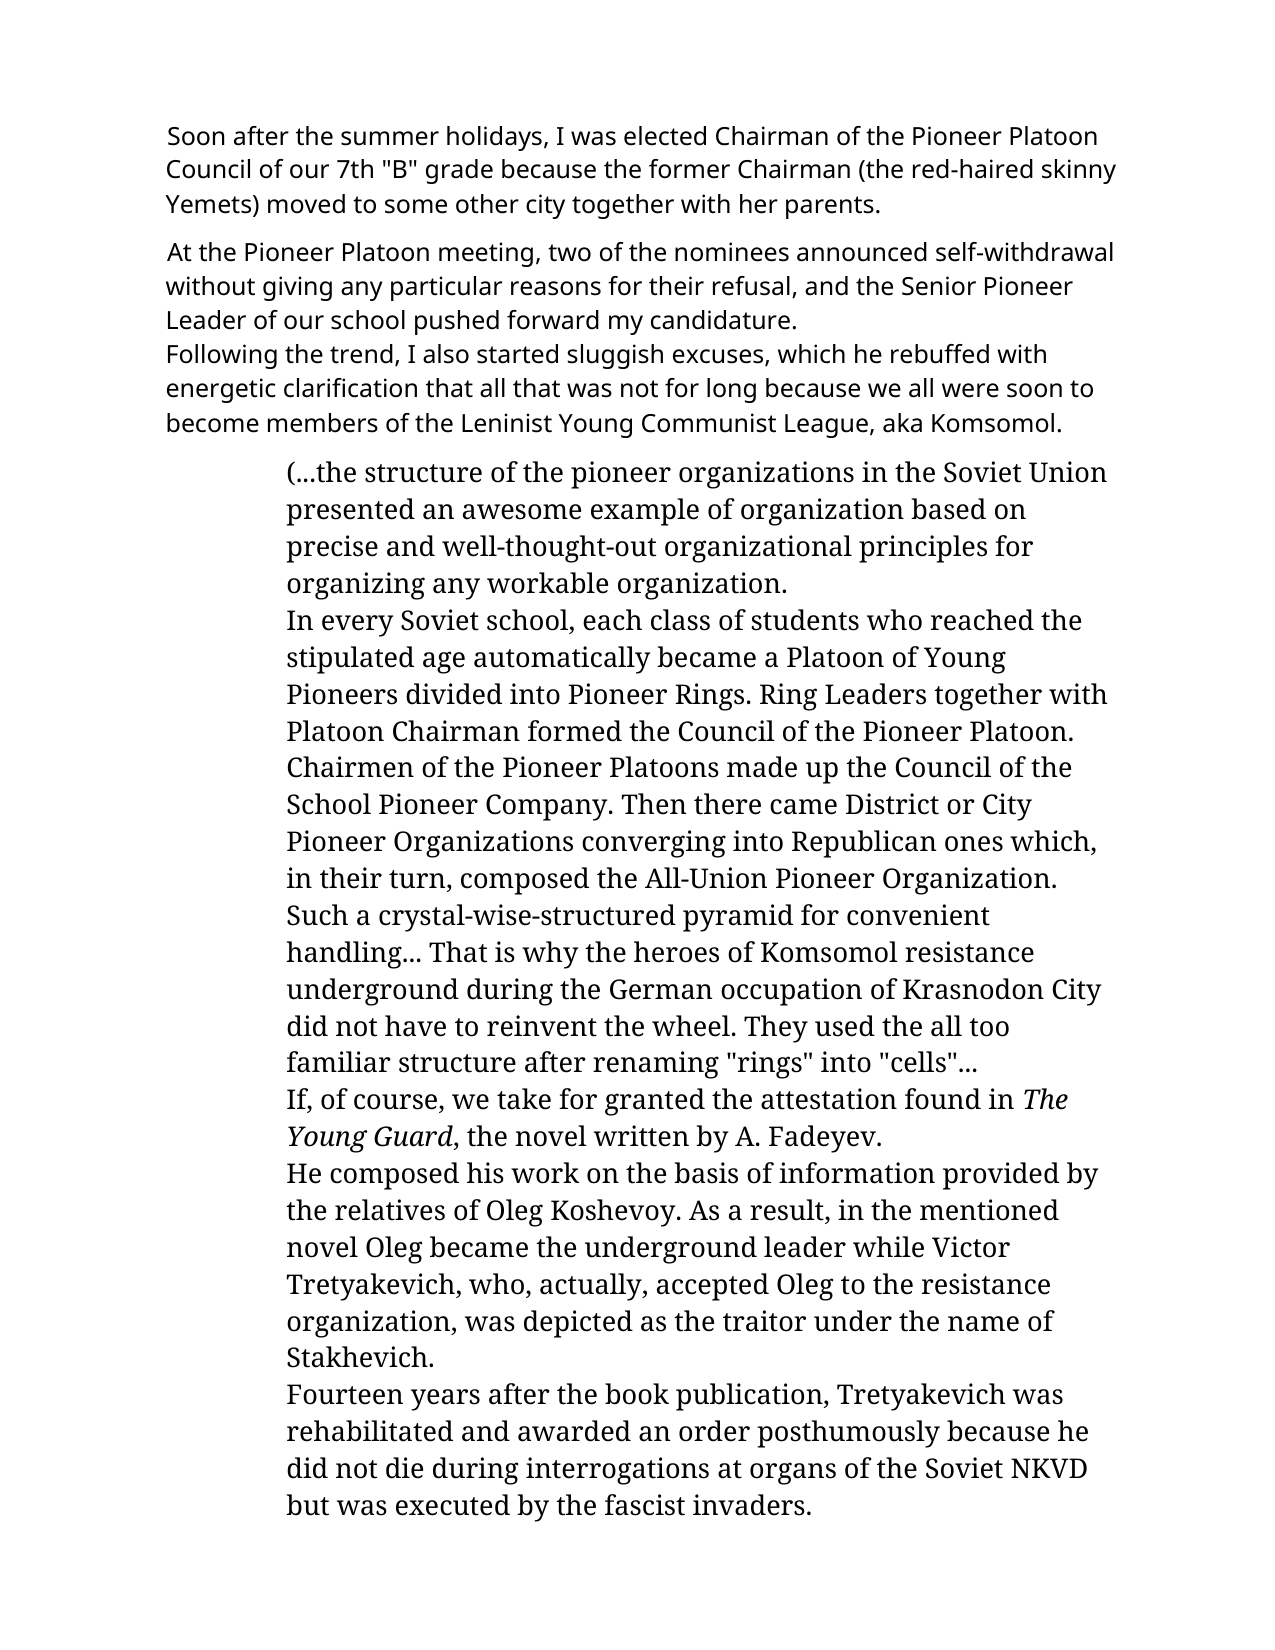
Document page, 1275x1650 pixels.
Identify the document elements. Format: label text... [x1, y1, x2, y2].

list Such a crystal-wise-structured pyramid for convenient handling... That is why the heroes of Komsomol resistance underground during the German occupation of Krasnodon City did not have to reinvent the wheel. They used the all too familiar structure after renaming "rings" into "cells"... If, of course, we take for granted the attestation found in The Young Guard, the novel written by A. Fadeyev. [286, 896, 1118, 1154]
text Soon after the summer holidays, I was elected Chairman of the Pioneer Platoon Council of our 7th "B" grade because the former Chairman (the red-haired skinny Yemets) moved to some other city together with her parents. [165, 118, 1118, 220]
list Fourteen years after the book publication, Tretyakevich was rehabilitated and awarded an order posthumously because he did not die during interrogations at organs of the Soviet NKVD but was executed by the fascist invaders. [286, 1376, 1118, 1523]
list In every Soviet school, each class of students who reached the stipulated age automatically became a Platoon of Young Pioneers divided into Pioneer Rings. Ring Leaders together with Platoon Chairman formed the Council of the Pioneer Platoon. Chairmen of the Pioneer Platoons made up the Council of the School Pioneer Company. Then there came District or City Pioneer Organizations converging into Republican ones which, in their turn, composed the All-Union Pioneer Organization. [286, 601, 1118, 896]
list (...the structure of the pioneer organizations in the Soviet Union presented an awesome example of organization based on precise and well-thought-out organizational principles for organizing any workable organization. [286, 454, 1118, 601]
text At the Pioneer Platoon meeting, two of the nominees announced self-withdrawal without giving any particular reasons for their refusal, and the Senior Pioneer Leader of our school pushed forward my candidature. Following the trend, I also started sluggish excuses, which he rebuffed with energetic clarification that all that was not for long because we all were soon to become members of the Leninist Young Communist League, aka Komsomol. [165, 235, 1118, 439]
list He composed his work on the basis of information provided by the relatives of Oleg Koshevoy. As a result, in the mentioned novel Oleg became the underground leader while Victor Tretyakevich, who, actually, accepted Oleg to the resistance organization, was depicted as the traitor under the name of Stakhevich. [286, 1154, 1118, 1376]
